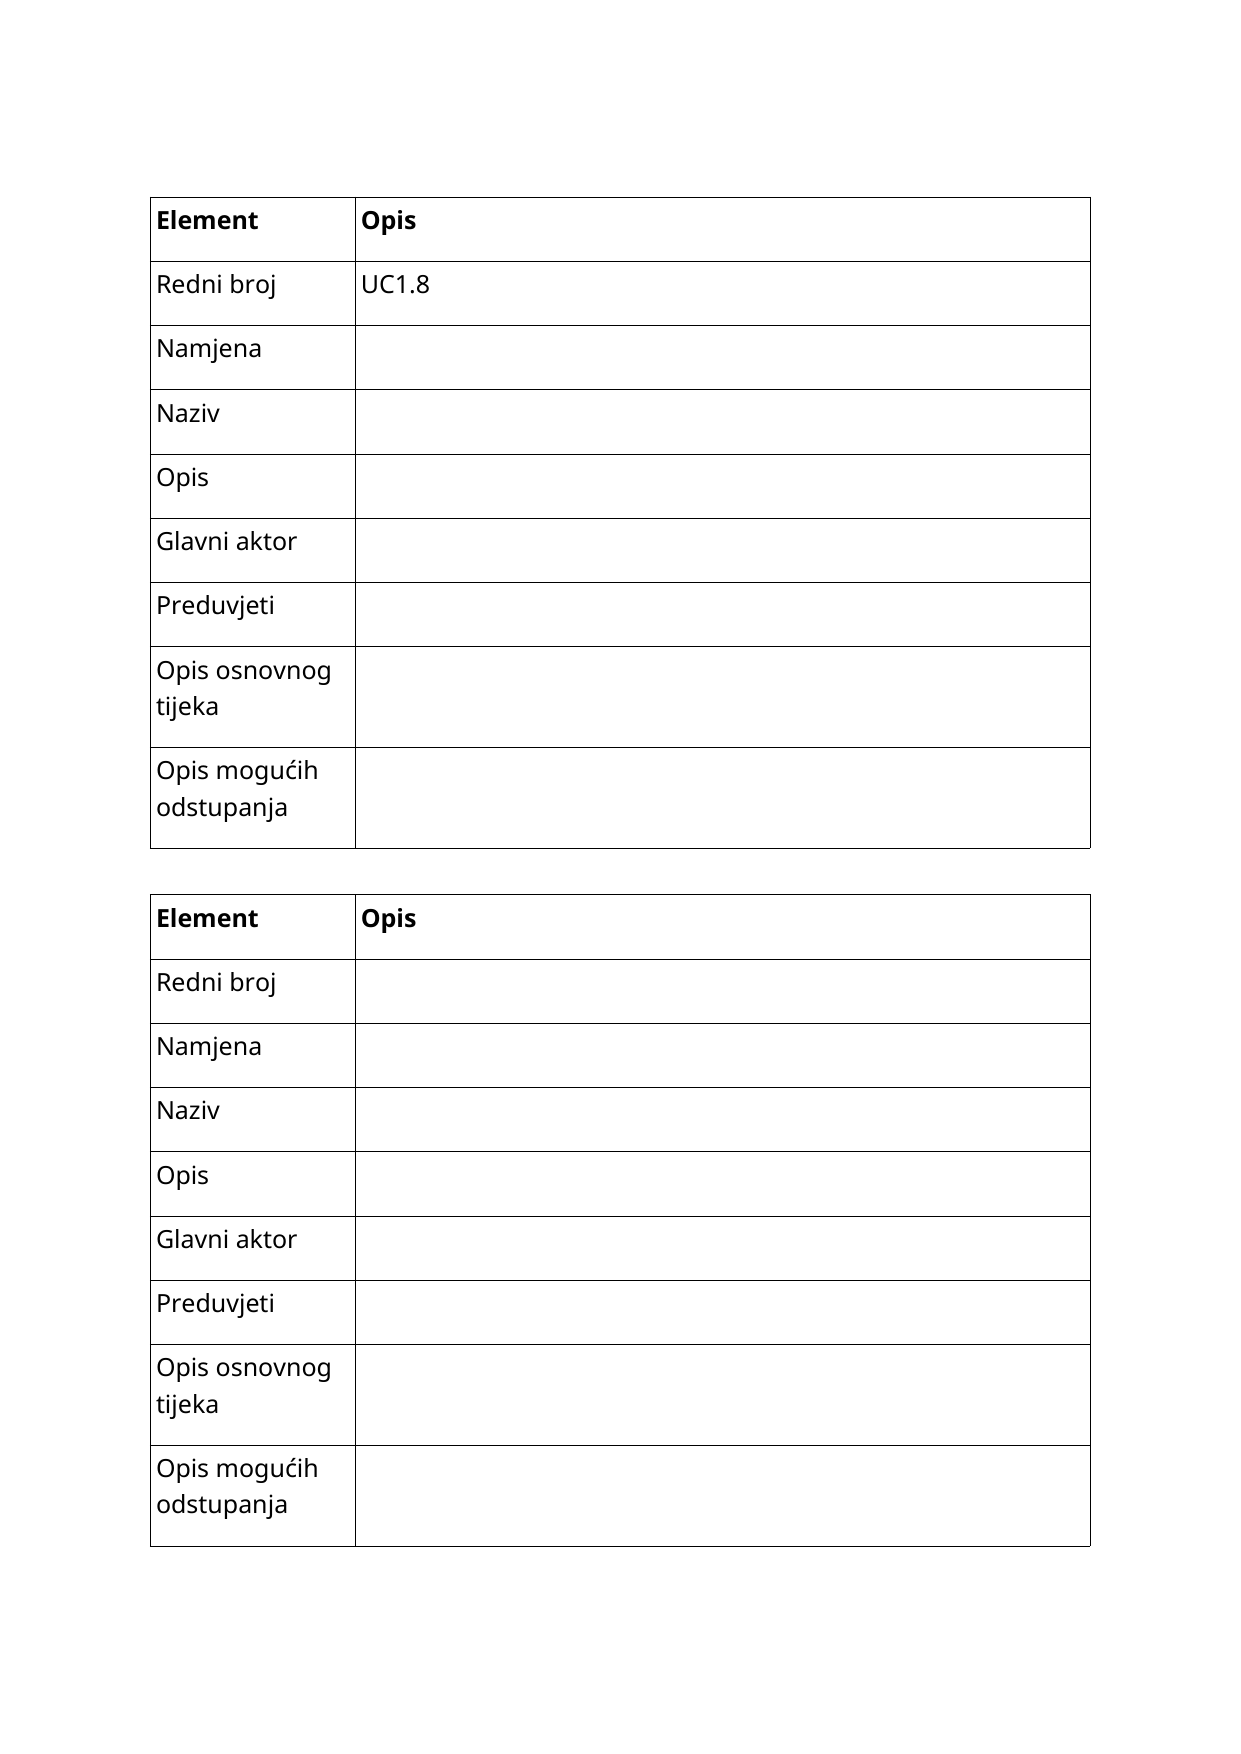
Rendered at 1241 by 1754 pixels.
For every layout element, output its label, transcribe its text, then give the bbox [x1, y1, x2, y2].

table_cell [356, 647, 1090, 747]
table_cell Opis [151, 455, 355, 518]
table_cell Glavni aktor [151, 1217, 355, 1280]
table_cell [356, 960, 1090, 1023]
table_cell Glavni aktor [151, 519, 355, 582]
table_header Opis [356, 895, 1090, 959]
table_cell [356, 1345, 1090, 1445]
table_cell UC1.8 [356, 262, 1090, 325]
table_cell [356, 1024, 1090, 1087]
table_cell Naziv [151, 390, 355, 454]
table_cell Opis osnovnog tijeka [151, 1345, 355, 1445]
table_cell [356, 1217, 1090, 1280]
table_cell Redni broj [151, 960, 355, 1023]
table_cell [356, 583, 1090, 646]
table_cell [356, 1446, 1090, 1546]
table_cell Preduvjeti [151, 583, 355, 646]
table_cell Namjena [151, 1024, 355, 1087]
table_cell Opis mogućih odstupanja [151, 1446, 355, 1546]
table_header Opis [356, 198, 1090, 261]
table_cell [356, 326, 1090, 389]
table_cell Preduvjeti [151, 1281, 355, 1344]
table_cell [356, 1088, 1090, 1151]
table_cell [356, 1152, 1090, 1216]
table_cell Opis [151, 1152, 355, 1216]
table_header Element [151, 198, 355, 261]
table_cell [356, 1281, 1090, 1344]
table_cell [356, 519, 1090, 582]
table_cell Namjena [151, 326, 355, 389]
table_header Element [151, 895, 355, 959]
table_cell Redni broj [151, 262, 355, 325]
table_cell [356, 748, 1090, 848]
table_cell Naziv [151, 1088, 355, 1151]
table_cell [356, 455, 1090, 518]
table_cell Opis mogućih odstupanja [151, 748, 355, 848]
table_cell Opis osnovnog tijeka [151, 647, 355, 747]
table_cell [356, 390, 1090, 454]
